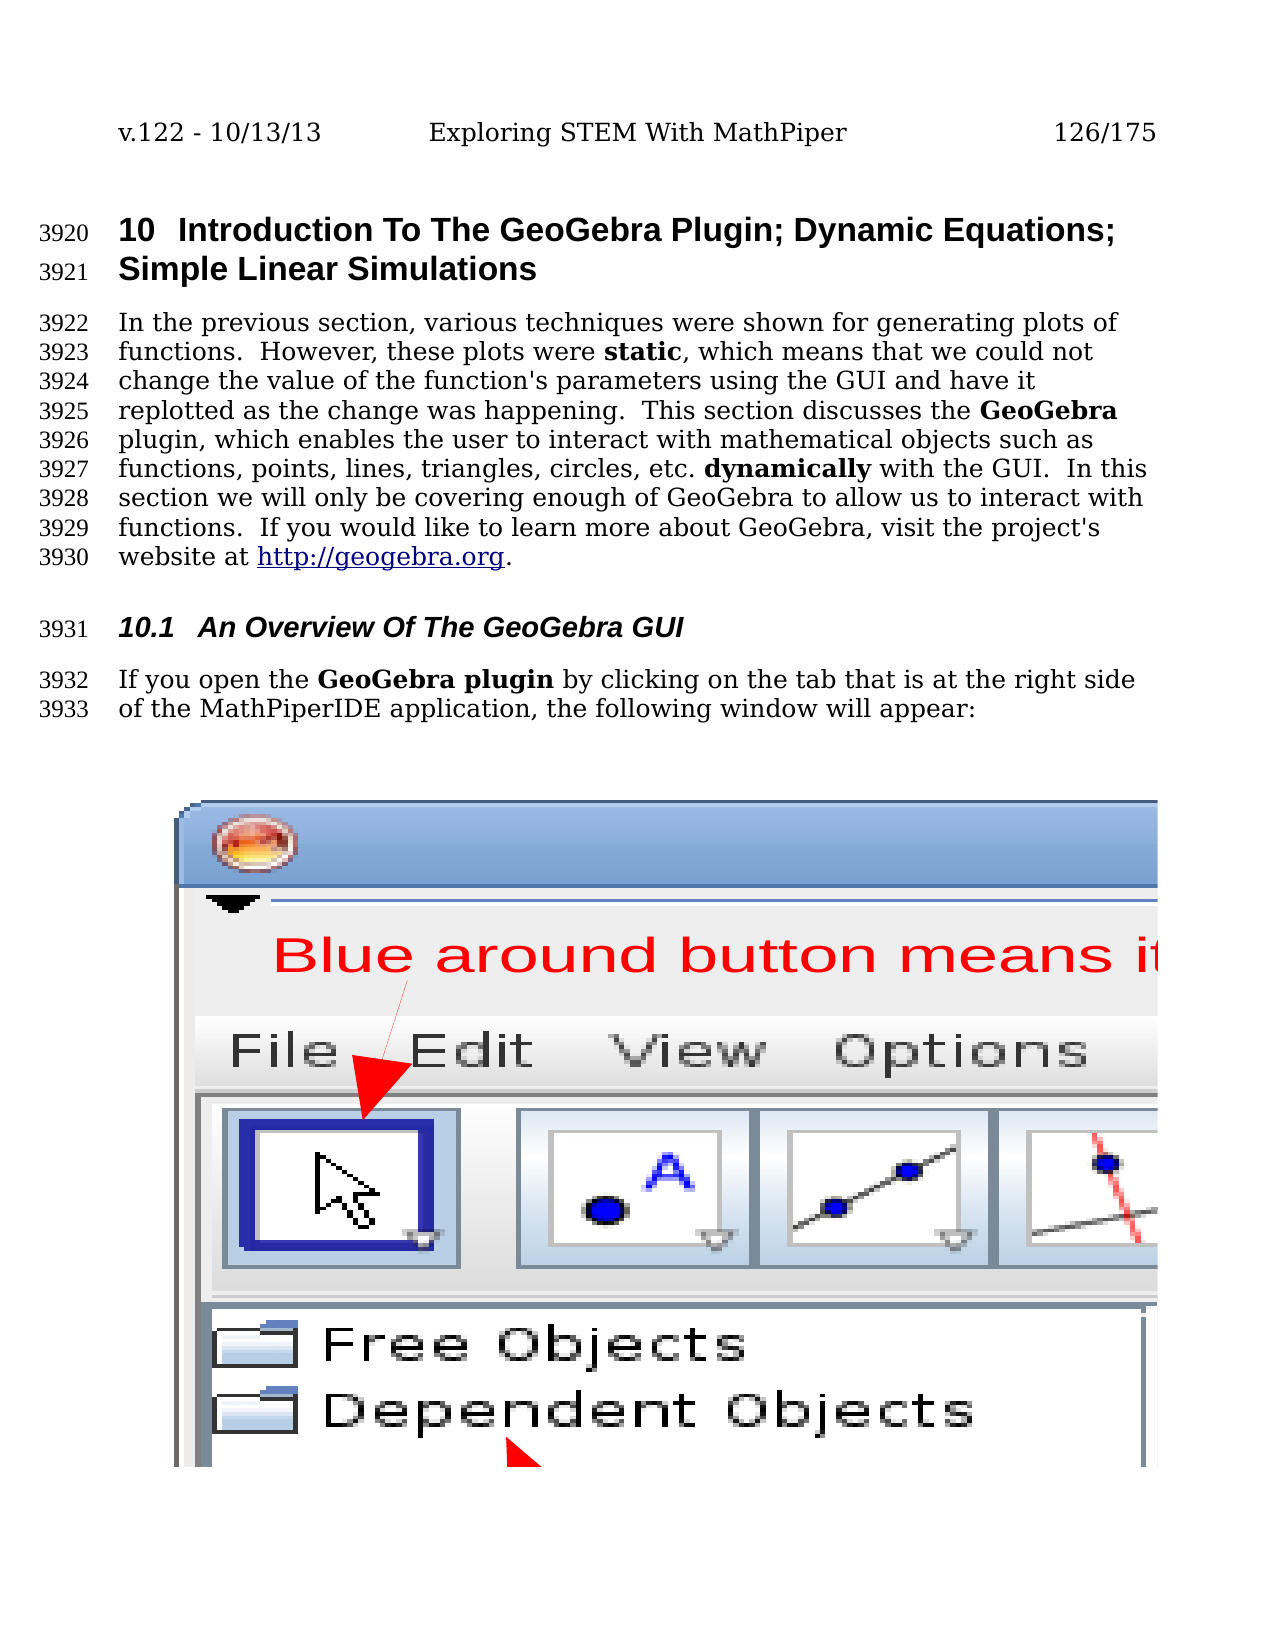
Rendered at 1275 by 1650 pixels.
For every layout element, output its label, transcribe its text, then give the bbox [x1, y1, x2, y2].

text If you open the GeoGebra plugin by clicking on the tab that is at the right side of the MathPiperIDE application, the following window will appear: [118, 665, 1157, 723]
subtitle An Overview Of The GeoGebra GUI [118, 610, 1157, 644]
text In the previous section, various techniques were shown for generating plots of functions. However, these plots were static, which means that we could not change the value of the function's parameters using the GUI and have it replotted as the change was happening. This section discusses the GeoGebra plugin, which enables the user to interact with mathematical objects such as functions, points, lines, triangles, circles, etc. dynamically with the GUI. In this section we will only be covering enough of GeoGebra to allow us to interact with functions. If you would like to learn more about GeoGebra, visit the project's website at http://geogebra.org. [118, 308, 1157, 571]
subtitle Introduction To The GeoGebra Plugin; Dynamic Equations; Simple Linear Simulations [118, 210, 1157, 287]
